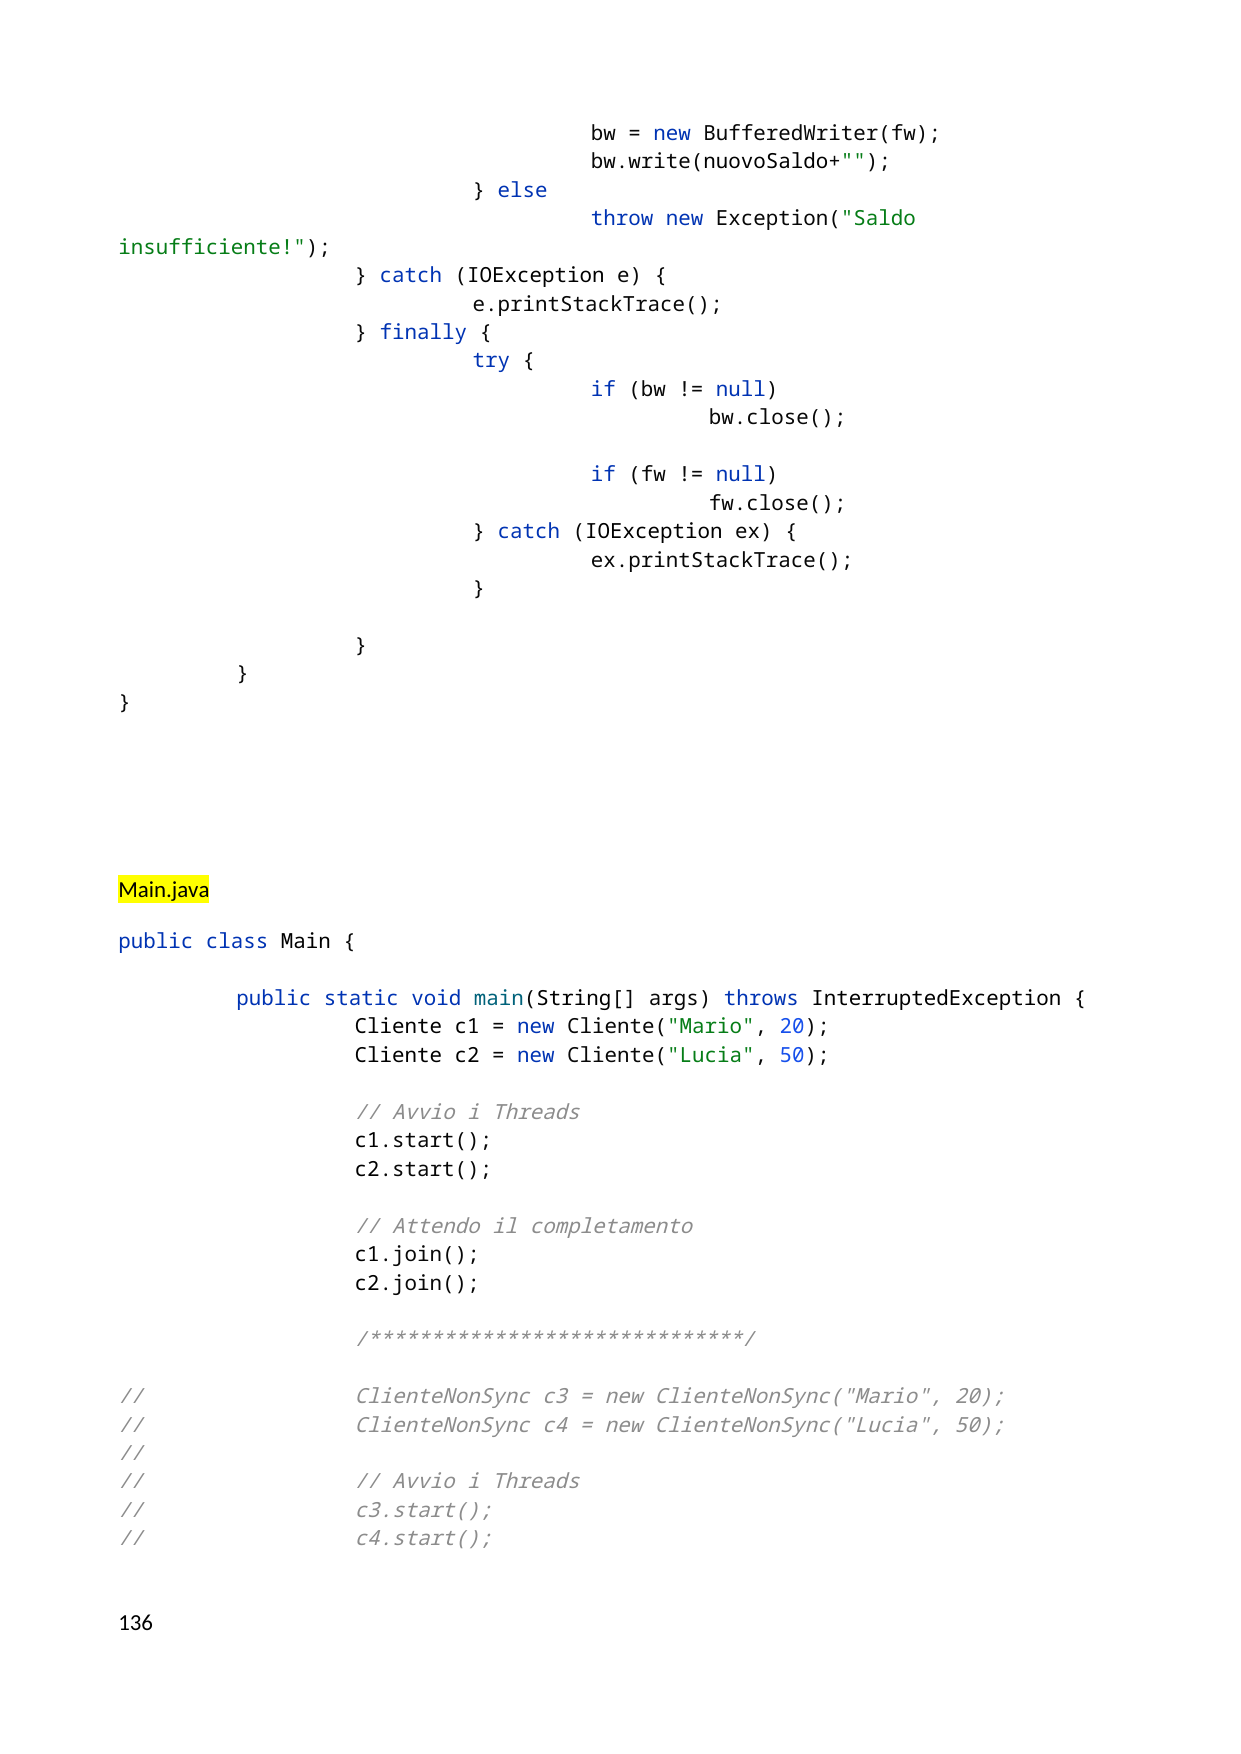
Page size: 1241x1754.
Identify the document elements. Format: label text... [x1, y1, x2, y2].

text Main.java [118, 875, 1122, 926]
text public class Main { public static void main(String[] args) throws InterruptedException { Cliente c1 = new Cliente("Mario", 20); Cliente c2 = new Cliente("Lucia", 50); // Avvio i Threads c1.start(); c2.start(); // Attendo il completamento c1.join(); c2.join(); /******************************/ // ClienteNonSync c3 = new ClienteNonSync("Mario", 20); // ClienteNonSync c4 = new ClienteNonSync("Lucia", 50); // // // Avvio i Threads // c3.start(); // c4.start(); [118, 926, 1122, 1552]
text bw = new BufferedWriter(fw); bw.write(nuovoSaldo+""); } else throw new Exception("Saldo insufficiente!"); } catch (IOException e) { e.printStackTrace(); } finally { try { if (bw != null) bw.close(); if (fw != null) fw.close(); } catch (IOException ex) { ex.printStackTrace(); } } } } [118, 118, 1122, 739]
